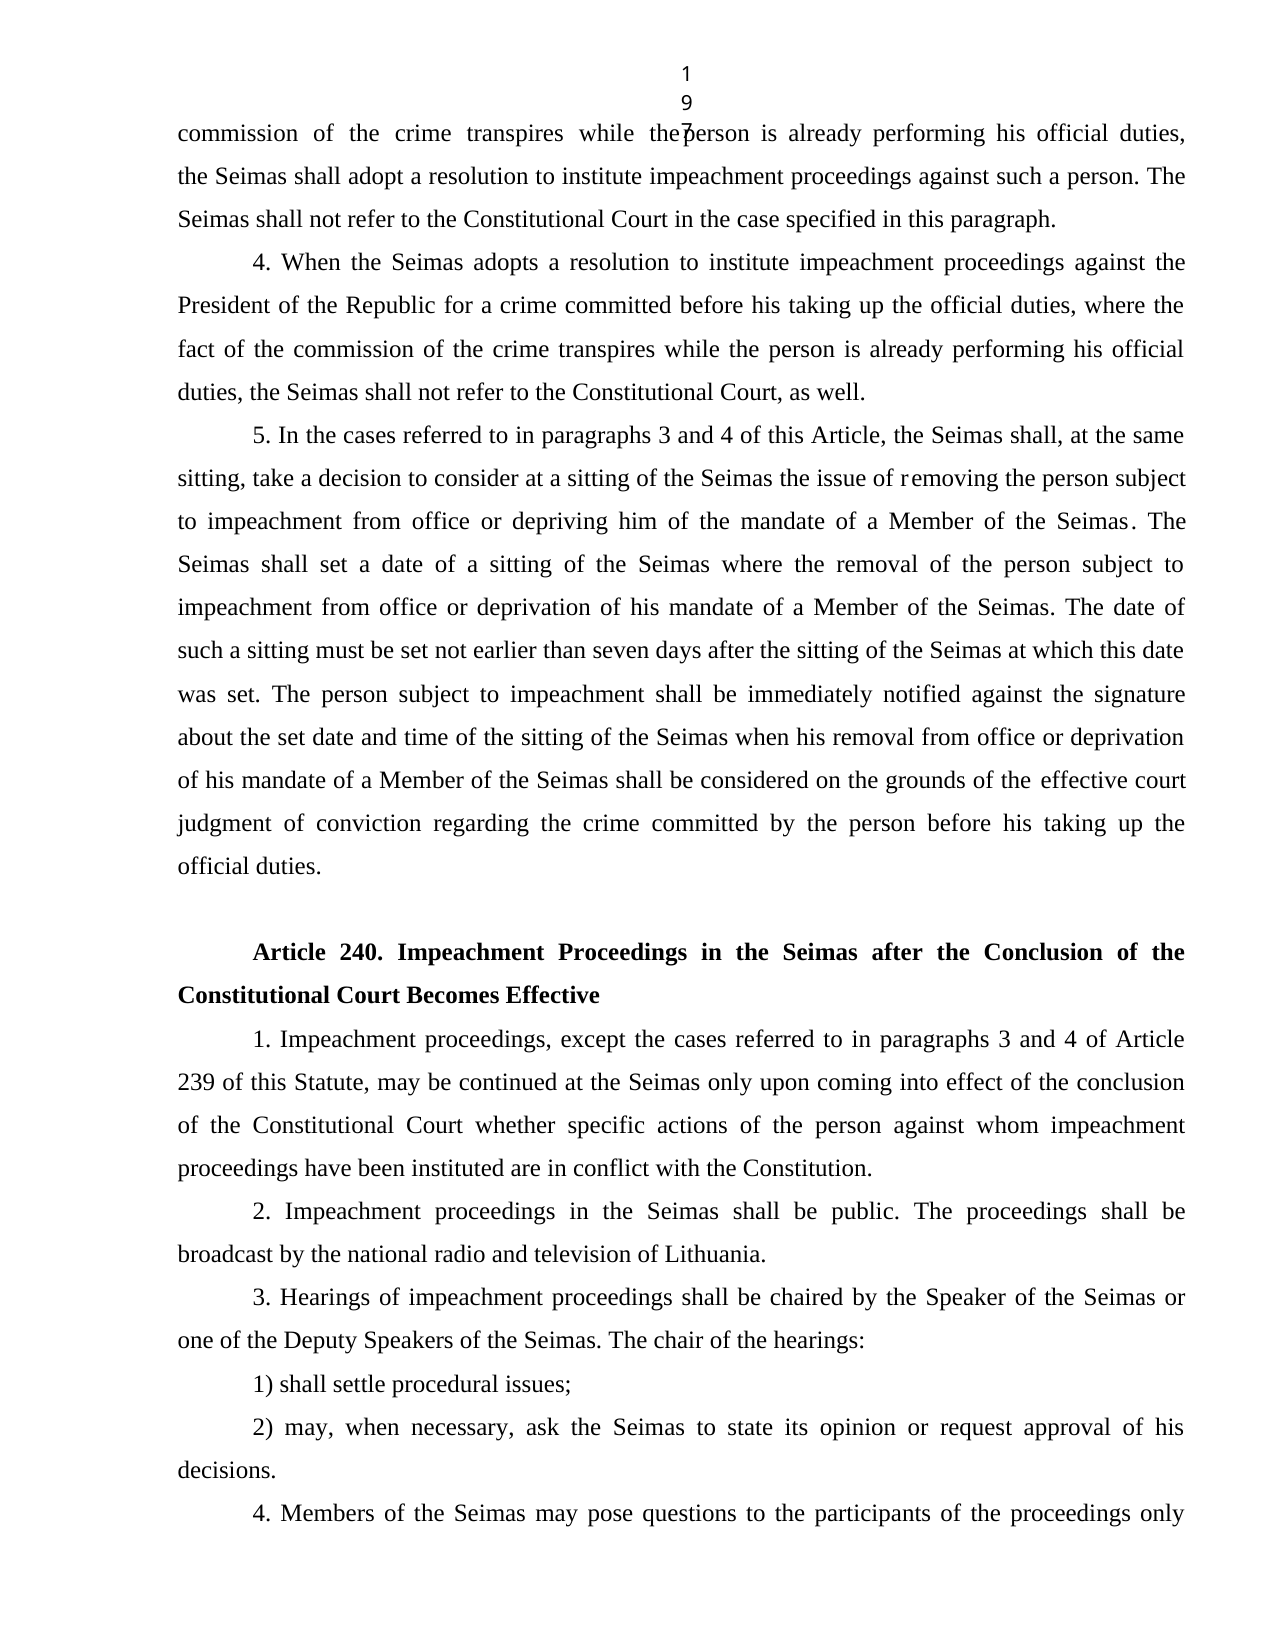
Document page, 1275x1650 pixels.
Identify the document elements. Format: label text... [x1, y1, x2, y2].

text 4. When the Seimas adopts a resolution to institute impeachment proceedings against the President of the Republic for a crime committed before his taking up the official duties, where the fact of the commission of the crime transpires while the person is already performing his official duties, the Seimas shall not refer to the Constitutional Court, as well. [177, 247, 1186, 406]
text 3. Hearings of impeachment proceedings shall be chaired by the Speaker of the Seimas or one of the Deputy Speakers of the Seimas. The chair of the hearings: [177, 1282, 1186, 1354]
text 5. In the cases referred to in paragraphs 3 and 4 of this Article, the Seimas shall, at the same sitting, take a decision to consider at a sitting of the Seimas the issue of removing the person subject to impeachment from office or depriving him of the mandate of a Member of the Seimas. The Seimas shall set a date of a sitting of the Seimas where the removal of the person subject to impeachment from office or deprivation of his mandate of a Member of the Seimas. The date of such a sitting must be set not earlier than seven days after the sitting of the Seimas at which this date was set. The person subject to impeachment shall be immediately notified against the signature about the set date and time of the sitting of the Seimas when his removal from office or deprivation of his mandate of a Member of the Seimas shall be considered on the grounds of the effective court judgment of conviction regarding the crime committed by the person before his taking up the official duties. [177, 420, 1186, 880]
text 1) shall settle procedural issues; [177, 1369, 1186, 1397]
text 1. Impeachment proceedings, except the cases referred to in paragraphs 3 and 4 of Article 239 of this Statute, may be continued at the Seimas only upon coming into effect of the conclusion of the Constitutional Court whether specific actions of the person against whom impeachment proceedings have been instituted are in conflict with the Constitution. [177, 1024, 1186, 1182]
text 4. Members of the Seimas may pose questions to the participants of the proceedings only [177, 1498, 1186, 1527]
text 2. Impeachment proceedings in the Seimas shall be public. The proceedings shall be broadcast by the national radio and television of Lithuania. [177, 1196, 1186, 1268]
text commission of the crime transpires while the person is already performing his official duties, the Seimas shall adopt a resolution to institute impeachment proceedings against such a person. The Seimas shall not refer to the Constitutional Court in the case specified in this paragraph. [177, 118, 1186, 233]
text Article 240. Impeachment Proceedings in the Seimas after the Conclusion of the Constitutional Court Becomes Effective [177, 937, 1186, 1009]
text 2) may, when necessary, ask the Seimas to state its opinion or request approval of his decisions. [177, 1412, 1186, 1484]
